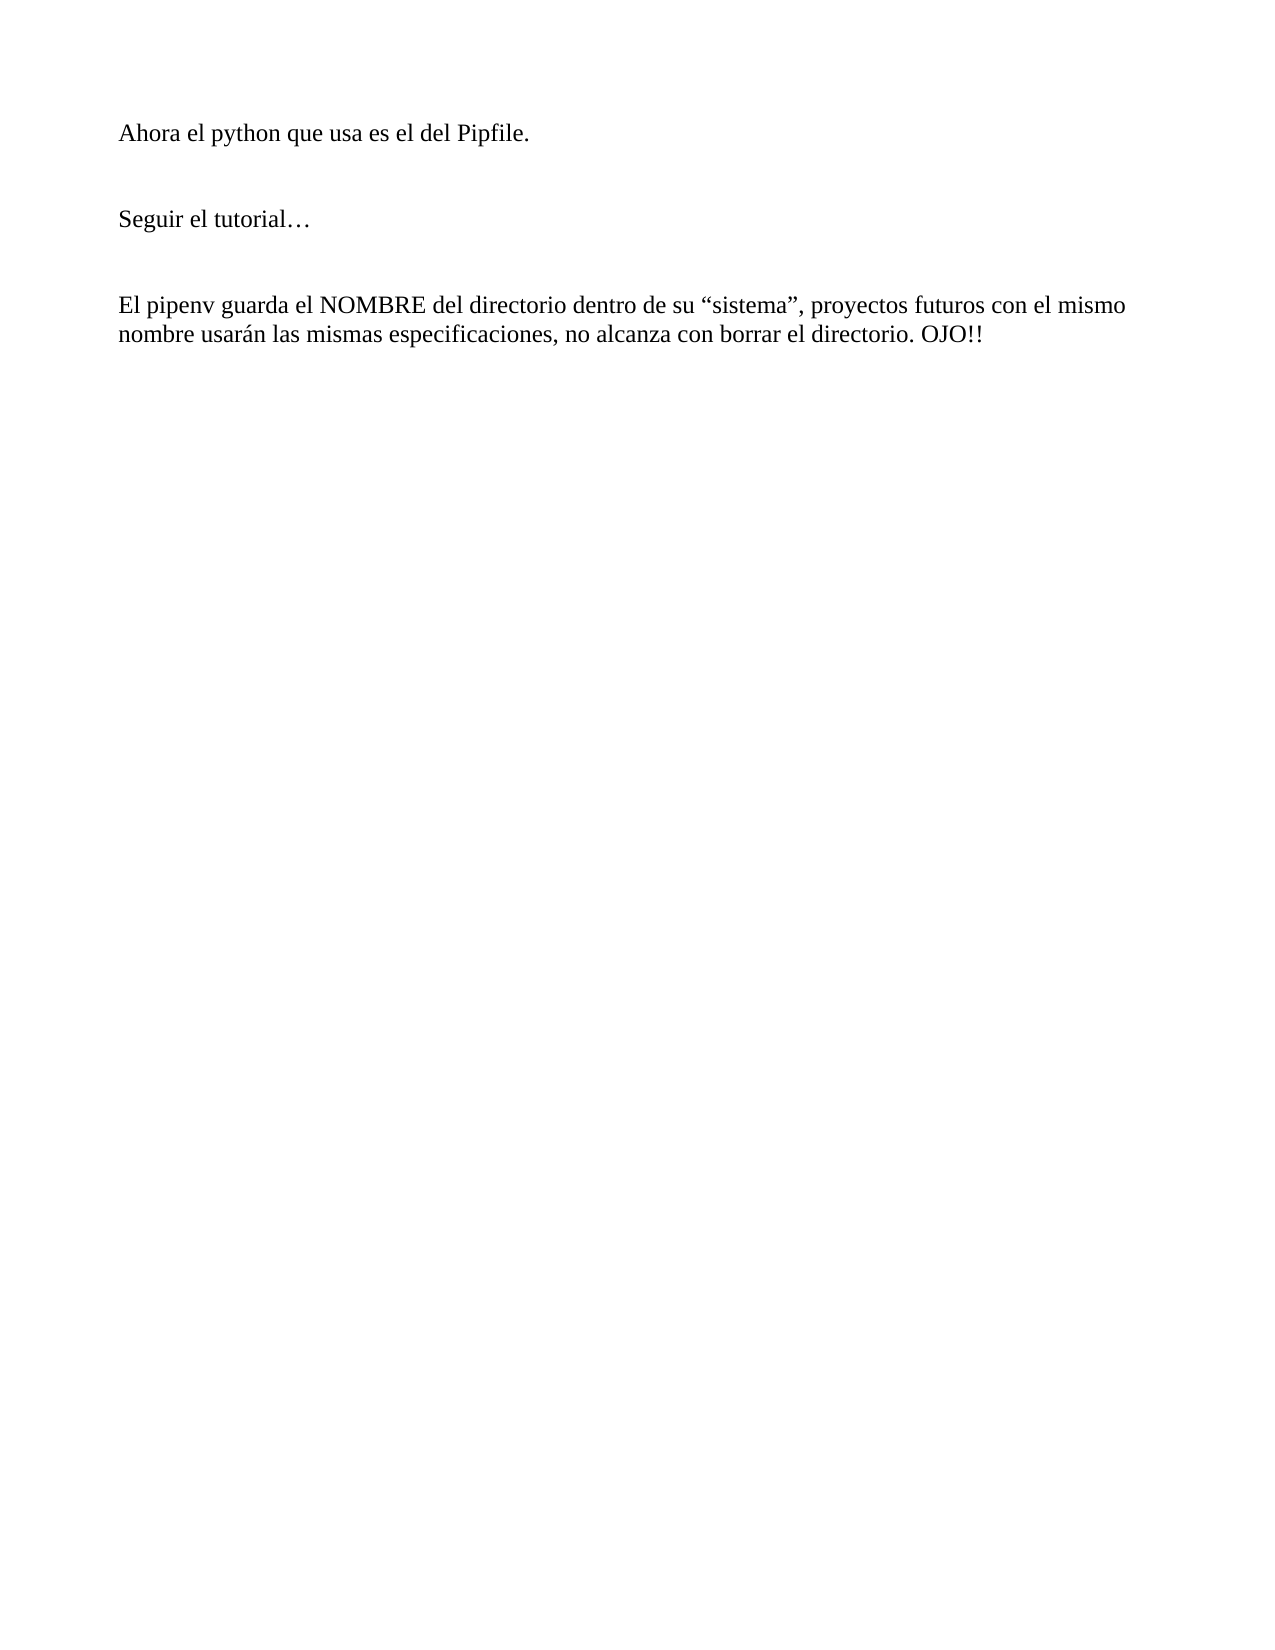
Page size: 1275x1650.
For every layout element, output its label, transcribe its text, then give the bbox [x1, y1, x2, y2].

text El pipenv guarda el NOMBRE del directorio dentro de su “sistema”, proyectos futuros con el mismo nombre usarán las mismas especificaciones, no alcanza con borrar el directorio. OJO!! [118, 291, 1157, 348]
text Seguir el tutorial… [118, 204, 1157, 233]
text Ahora el python que usa es el del Pipfile. [118, 118, 1157, 147]
